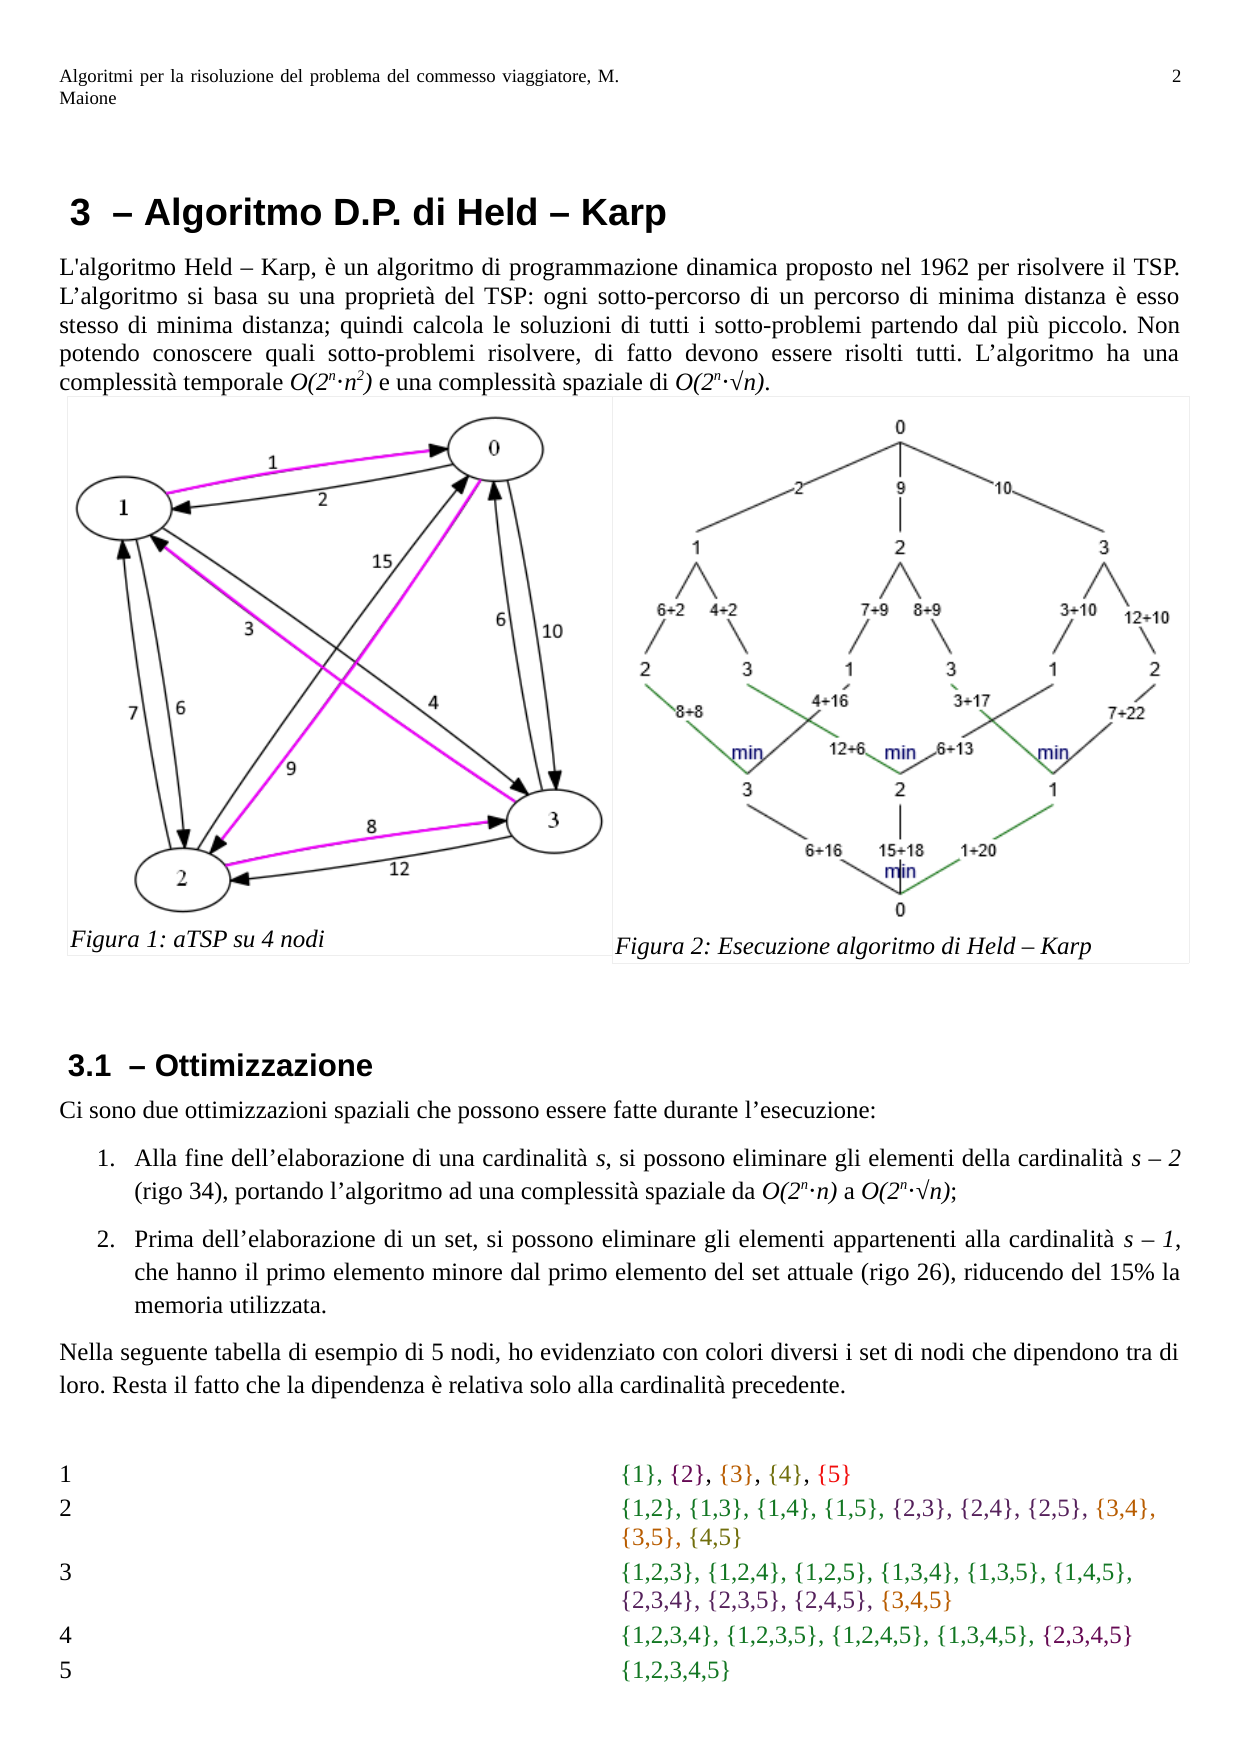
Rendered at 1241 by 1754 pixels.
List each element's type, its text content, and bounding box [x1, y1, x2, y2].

list Alla fine dell’elaborazione di una cardinalità s, si possono eliminare gli elementi della cardinalità s – 2 (rigo 34), portando l’algoritmo ad una complessità spaziale da O(2n⋅n) a O(2n⋅√n); [97, 1143, 1181, 1205]
picture [614, 411, 1187, 926]
table_cell {1}, {2}, {3}, {4}, {5} [620, 1453, 1181, 1487]
picture [70, 411, 609, 919]
table_cell 4 [59, 1614, 620, 1649]
table_cell 5 [59, 1649, 620, 1684]
table_header Cardinalità [59, 1418, 620, 1453]
table_header [68, 397, 612, 955]
table_cell 3 [59, 1551, 620, 1614]
table_cell 2 [59, 1488, 620, 1551]
subtitle Algoritmo D.P. di Held – Karp [59, 190, 1181, 234]
table_cell {1,2,3,4,5} [620, 1649, 1181, 1684]
table_cell {1,2,3}, {1,2,4}, {1,2,5}, {1,3,4}, {1,3,5}, {1,4,5}, {2,3,4}, {2,3,5}, {2,4,5}, {3,4,5} [620, 1551, 1181, 1614]
table_header [59, 396, 620, 992]
subtitle Ottimizzazione [59, 1047, 1181, 1083]
text L'algoritmo Held – Karp, è un algoritmo di programmazione dinamica proposto nel 1962 per risolvere il TSP. L’algoritmo si basa su una proprietà del TSP: ogni sotto-percorso di un percorso di minima distanza è esso stesso di minima distanza; quindi calcola le soluzioni di tutti i sotto-problemi partendo dal più piccolo. Non potendo conoscere quali sotto-problemi risolvere, di fatto devono essere risolti tutti. L’algoritmo ha una complessità temporale O(2n⋅n2) e una complessità spaziale di O(2n⋅√n). [59, 252, 1181, 396]
text Nella seguente tabella di esempio di 5 nodi, ho evidenziato con colori diversi i set di nodi che dipendono tra di loro. Resta il fatto che la dipendenza è relativa solo alla cardinalità precedente. [59, 1337, 1181, 1399]
table_header Set [620, 1418, 1181, 1453]
table_cell 1 [59, 1453, 620, 1487]
text Ci sono due ottimizzazioni spaziali che possono essere fatte durante l’esecuzione: [59, 1096, 1181, 1124]
table_header [613, 397, 1189, 963]
table_header [620, 964, 1181, 992]
list Prima dell’elaborazione di un set, si possono eliminare gli elementi appartenenti alla cardinalità s – 1, che hanno il primo elemento minore dal primo elemento del set attuale (rigo 26), riducendo del 15% la memoria utilizzata. [97, 1224, 1181, 1319]
table_cell {1,2}, {1,3}, {1,4}, {1,5}, {2,3}, {2,4}, {2,5}, {3,4}, {3,5}, {4,5} [620, 1488, 1181, 1551]
table_cell {1,2,3,4}, {1,2,3,5}, {1,2,4,5}, {1,3,4,5}, {2,3,4,5} [620, 1614, 1181, 1649]
